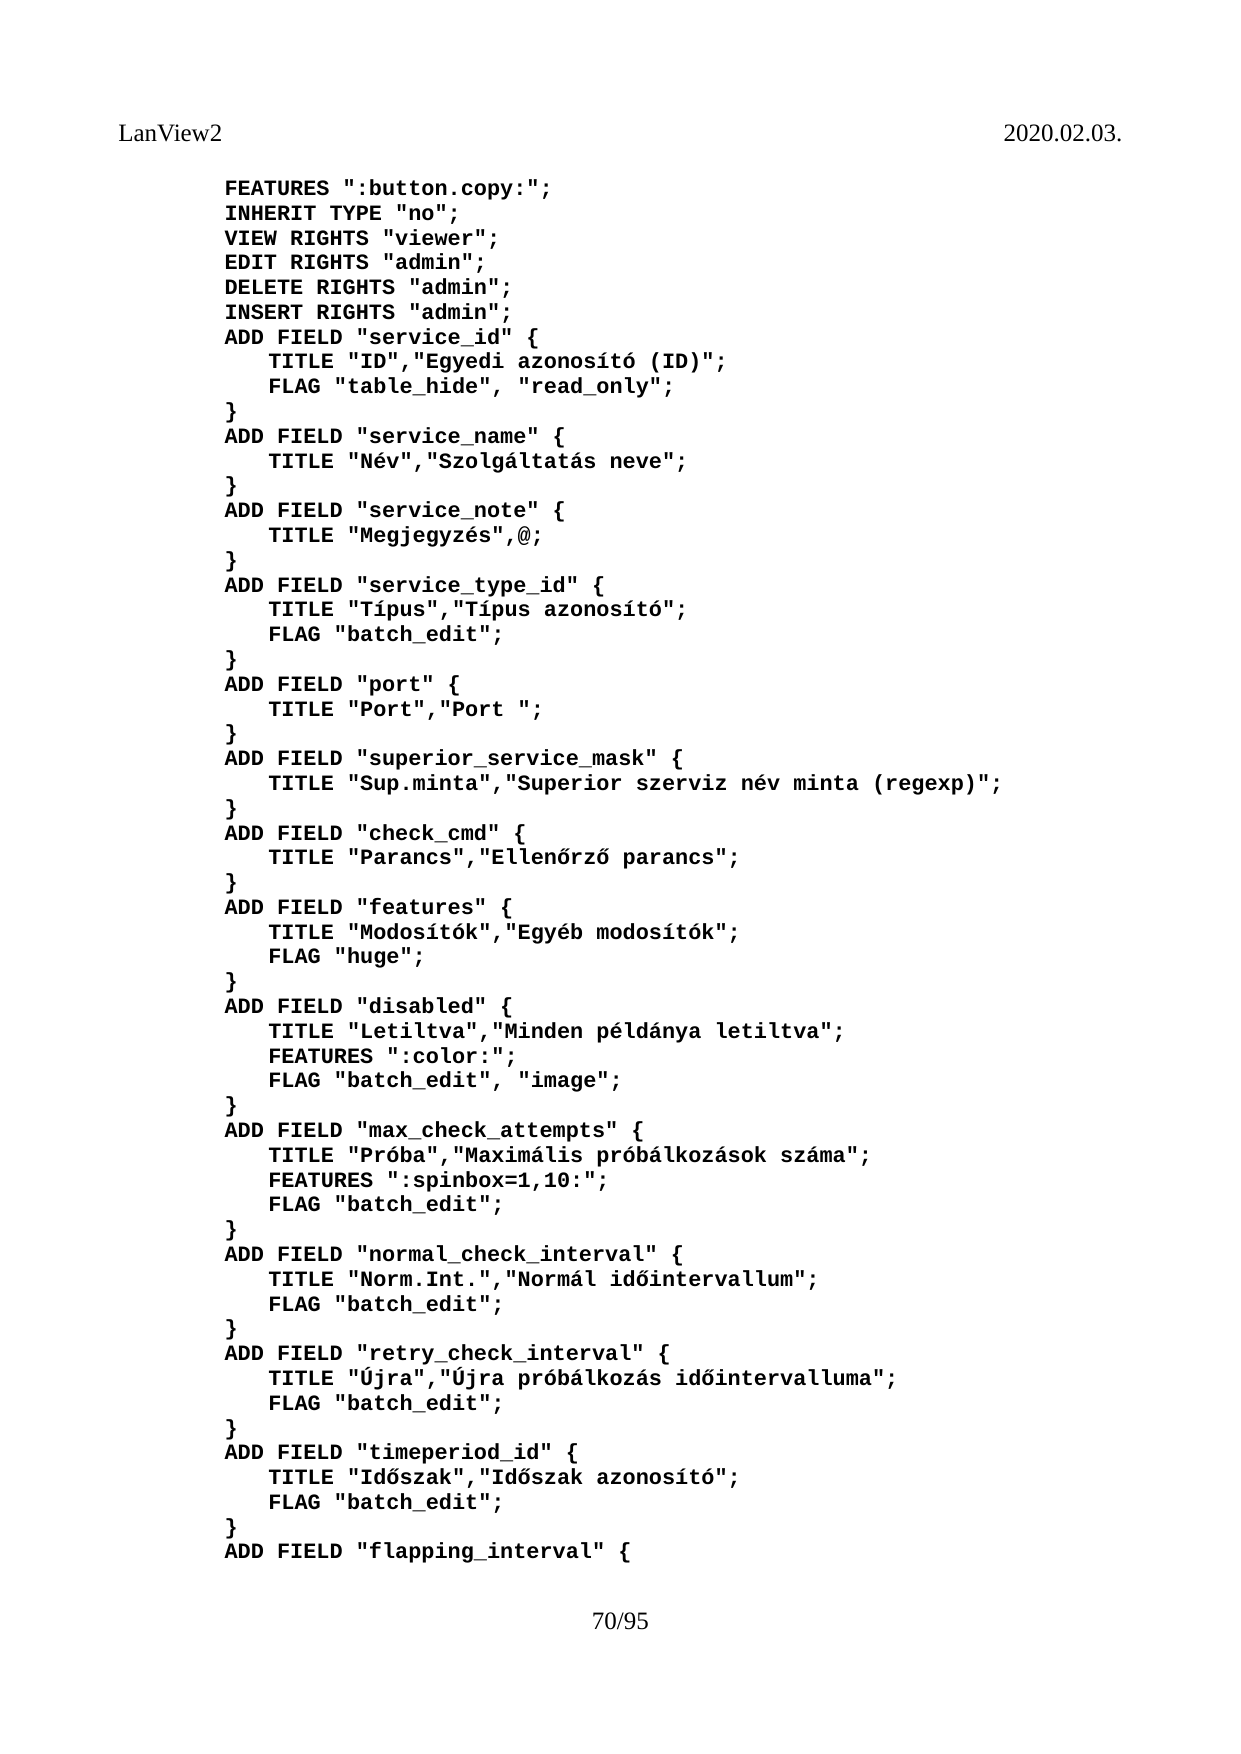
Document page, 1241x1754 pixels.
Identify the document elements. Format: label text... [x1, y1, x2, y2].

text ADD FIELD "service_note" { TITLE "Megjegyzés",@; [177, 499, 1122, 549]
text ADD FIELD "service_id" { TITLE "ID","Egyedi azonosító (ID)"; FLAG "table_hide", "read_only"; } [177, 326, 1122, 425]
text ADD FIELD "superior_service_mask" { TITLE "Sup.minta","Superior szerviz név minta (regexp)"; } [177, 747, 1122, 822]
text ADD FIELD "features" { TITLE "Modosítók","Egyéb modosítók"; FLAG "huge"; } [177, 896, 1122, 995]
text FEATURES ":button.copy:"; INHERIT TYPE "no"; VIEW RIGHTS "viewer"; EDIT RIGHTS "admin"; DELETE RIGHTS "admin"; INSERT RIGHTS "admin"; [177, 177, 1122, 326]
text ADD FIELD "max_check_attempts" { TITLE "Próba","Maximális próbálkozások száma"; FEATURES ":spinbox=1,10:"; FLAG "batch_edit"; } [177, 1119, 1122, 1243]
text ADD FIELD "service_name" { TITLE "Név","Szolgáltatás neve"; } [177, 425, 1122, 499]
text ADD FIELD "retry_check_interval" { TITLE "Újra","Újra próbálkozás időintervalluma"; FLAG "batch_edit"; } [177, 1342, 1122, 1441]
text ADD FIELD "timeperiod_id" { TITLE "Időszak","Időszak azonosító"; FLAG "batch_edit"; } [177, 1441, 1122, 1541]
text ADD FIELD "check_cmd" { TITLE "Parancs","Ellenőrző parancs"; } [177, 822, 1122, 896]
text ADD FIELD "disabled" { TITLE "Letiltva","Minden példánya letiltva"; FEATURES ":color:"; FLAG "batch_edit", "image"; } [177, 995, 1122, 1119]
text ADD FIELD "service_type_id" { TITLE "Típus","Típus azonosító"; FLAG "batch_edit"; } [177, 574, 1122, 673]
text ADD FIELD "normal_check_interval" { TITLE "Norm.Int.","Normál időintervallum"; FLAG "batch_edit"; } [177, 1243, 1122, 1342]
text ADD FIELD "port" { TITLE "Port","Port "; } [177, 673, 1122, 747]
text } [177, 549, 1122, 574]
text ADD FIELD "flapping_interval" { [177, 1541, 1122, 1565]
